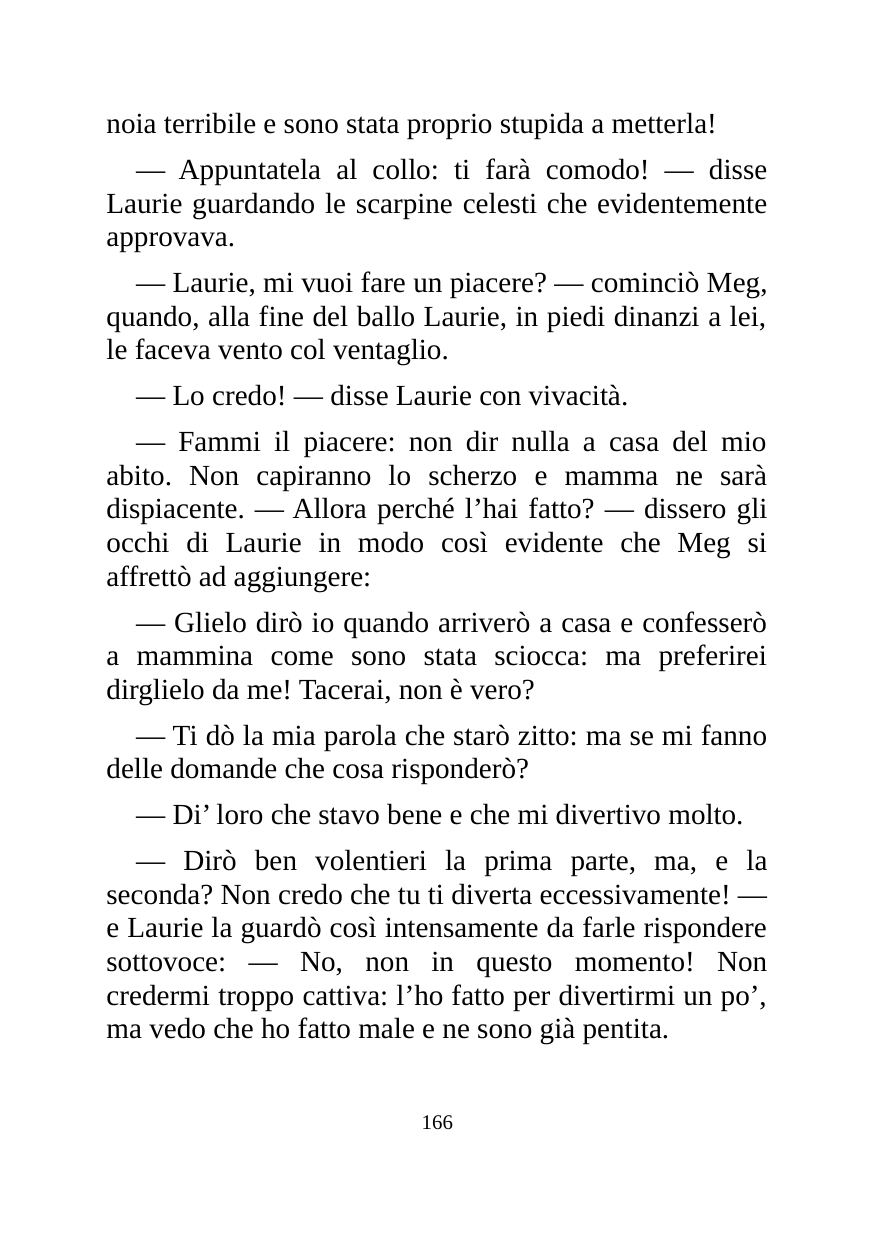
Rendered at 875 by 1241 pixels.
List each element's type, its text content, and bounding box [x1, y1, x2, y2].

text — Di’ loro che stavo bene e che mi divertivo molto. [106, 797, 768, 831]
text — Ti dò la mia parola che starò zitto: ma se mi fanno delle domande che cosa risponderò? [106, 718, 768, 785]
text — Fammi il piacere: non dir nulla a casa del mio abito. Non capiranno lo scherzo e mamma ne sarà dispiacente. — Allora perché l’hai fatto? — dissero gli occhi di Laurie in modo così evidente che Meg si affrettò ad aggiungere: [106, 424, 768, 592]
text — Appuntatela al collo: ti farà comodo! — disse Laurie guardando le scarpine celesti che evidentemente approvava. [106, 152, 768, 253]
text — Glielo dirò io quando arriverò a casa e confesserò a mammina come sono stata sciocca: ma preferirei dirglielo da me! Tacerai, non è vero? [106, 605, 768, 705]
text — Dirò ben volentieri la prima parte, ma, e la seconda? Non credo che tu ti diverta eccessivamente! — e Laurie la guardò così intensamente da farle rispondere sottovoce: — No, non in questo momento! Non credermi troppo cattiva: l’ho fatto per divertirmi un po’, ma vedo che ho fatto male e ne sono già pentita. [106, 843, 768, 1045]
text noia terribile e sono stata proprio stupida a metterla! [106, 106, 768, 140]
text — Laurie, mi vuoi fare un piacere? — cominciò Meg, quando, alla fine del ballo Laurie, in piedi dinanzi a lei, le faceva vento col ventaglio. [106, 265, 768, 366]
text — Lo credo! — disse Laurie con vivacità. [106, 378, 768, 412]
